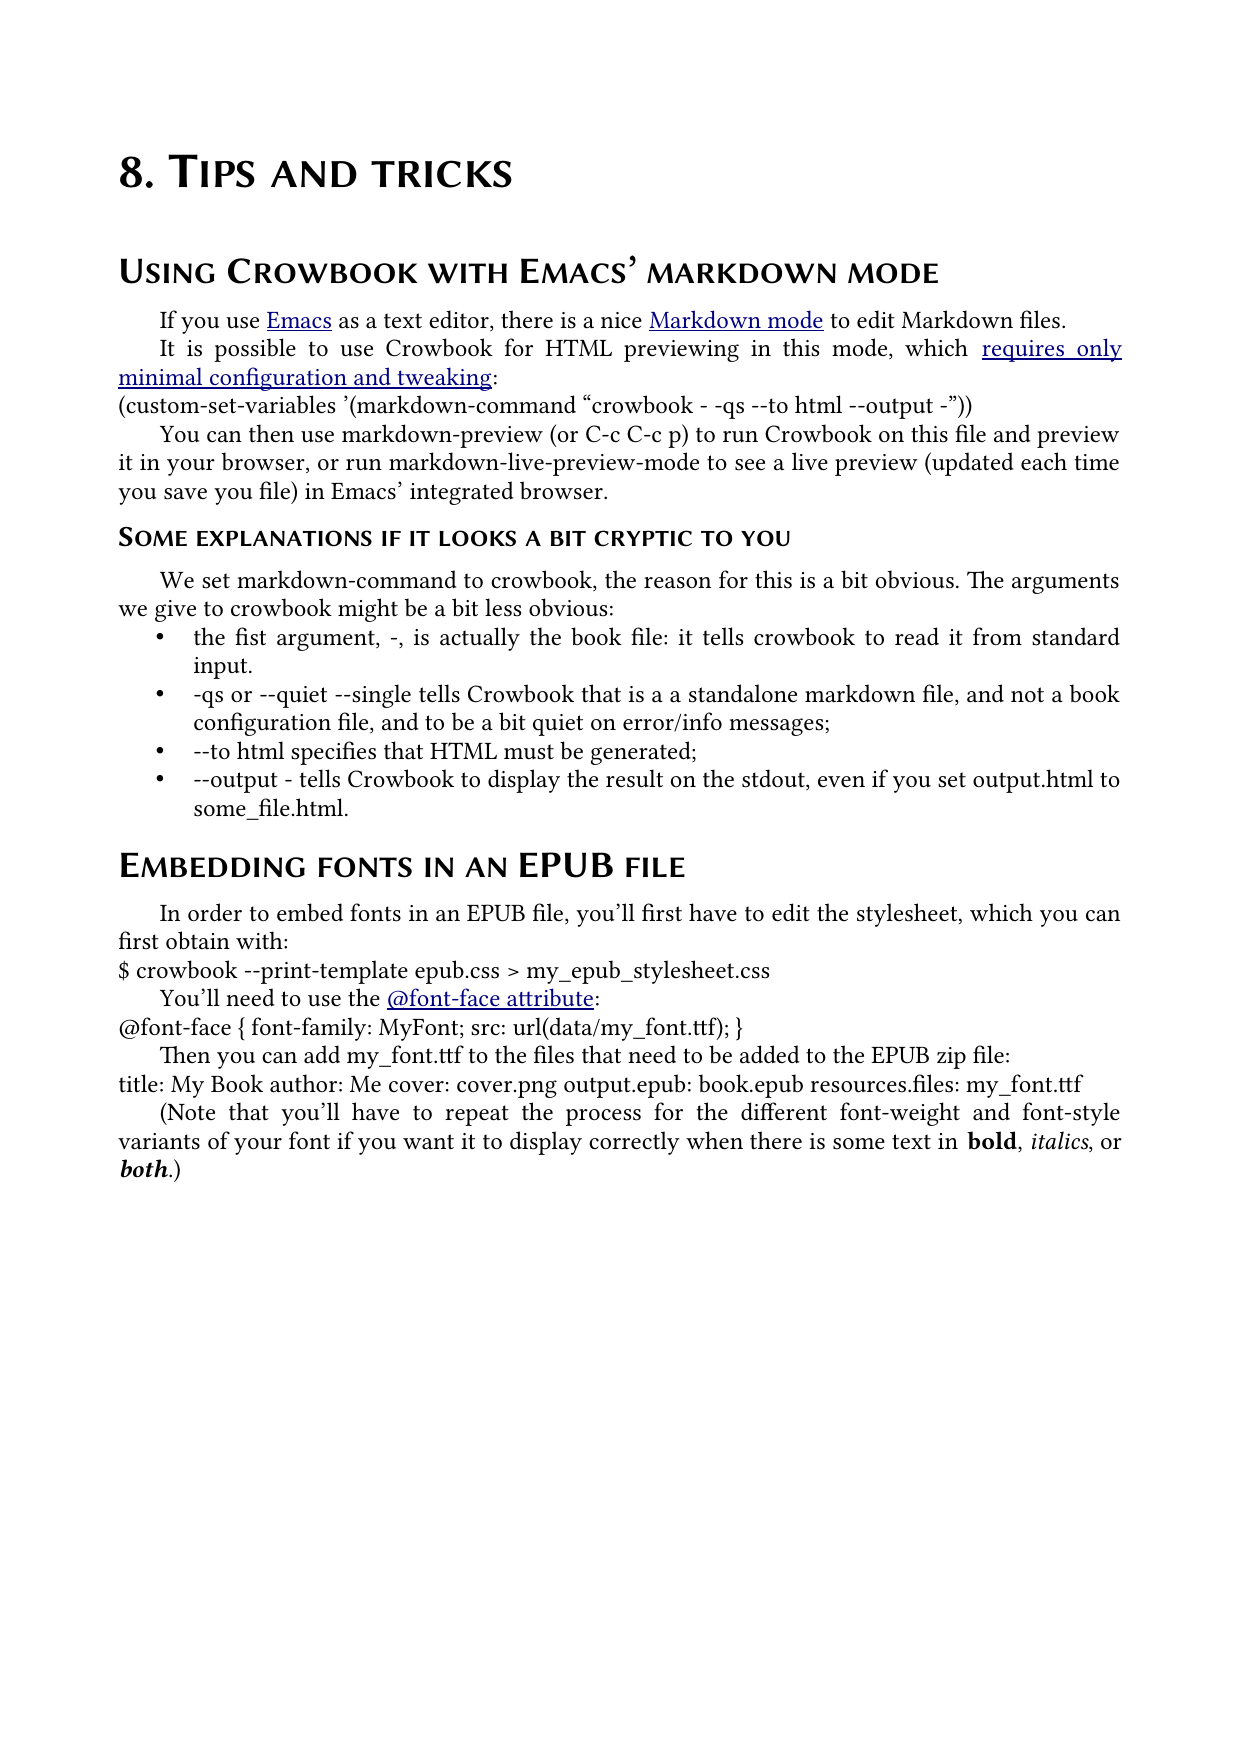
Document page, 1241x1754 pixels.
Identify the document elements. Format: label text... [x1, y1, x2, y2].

text You’ll need to use the @font-face attribute: [118, 984, 1122, 1013]
text title: My Book author: Me cover: cover.png output.epub: book.epub resources.files: my_font.ttf [118, 1070, 1122, 1098]
text In order to embed fonts in an EPUB file, you’ll first have to edit the stylesheet, which you can first obtain with: [118, 899, 1122, 956]
subtitle Using Crowbook with Emacs’ markdown mode [118, 250, 1122, 293]
list the fist argument, -, is actually the book file: it tells crowbook to read it from standard input. [156, 623, 1122, 680]
text It is possible to use Crowbook for HTML previewing in this mode, which requires only minimal configuration and tweaking: [118, 334, 1122, 391]
text We set markdown-command to crowbook, the reason for this is a bit obvious. The arguments we give to crowbook might be a bit less obvious: [118, 566, 1122, 623]
subtitle Embedding fonts in an EPUB file [118, 843, 1122, 886]
text You can then use markdown-preview (or C-c C-c p) to run Crowbook on this file and preview it in your browser, or run markdown-live-preview-mode to see a live preview (updated each time you save you file) in Emacs’ integrated browser. [118, 420, 1122, 505]
list --output - tells Crowbook to display the result on the stdout, even if you set output.html to some_file.html. [156, 766, 1122, 823]
text If you use Emacs as a text editor, there is a nice Markdown mode to edit Markdown files. [118, 306, 1122, 334]
list --to html specifies that HTML must be generated; [156, 737, 1122, 766]
text Then you can add my_font.ttf to the files that need to be added to the EPUB zip file: [118, 1041, 1122, 1070]
text $ crowbook --print-template epub.css > my_epub_stylesheet.css [118, 956, 1122, 984]
list -qs or --quiet --single tells Crowbook that is a a standalone markdown file, and not a book configuration file, and to be a bit quiet on error/info messages; [156, 680, 1122, 737]
text (Note that you’ll have to repeat the process for the different font-weight and font-style variants of your font if you want it to display correctly when there is some text in bold, italics, or both.) [118, 1098, 1122, 1184]
text (custom-set-variables ’(markdown-command “crowbook - -qs --to html --output -”)) [118, 391, 1122, 420]
subtitle 8. Tips and tricks [118, 143, 1122, 200]
subtitle Some explanations if it looks a bit cryptic to you [118, 520, 1122, 553]
text @font-face { font-family: MyFont; src: url(data/my_font.ttf); } [118, 1013, 1122, 1041]
